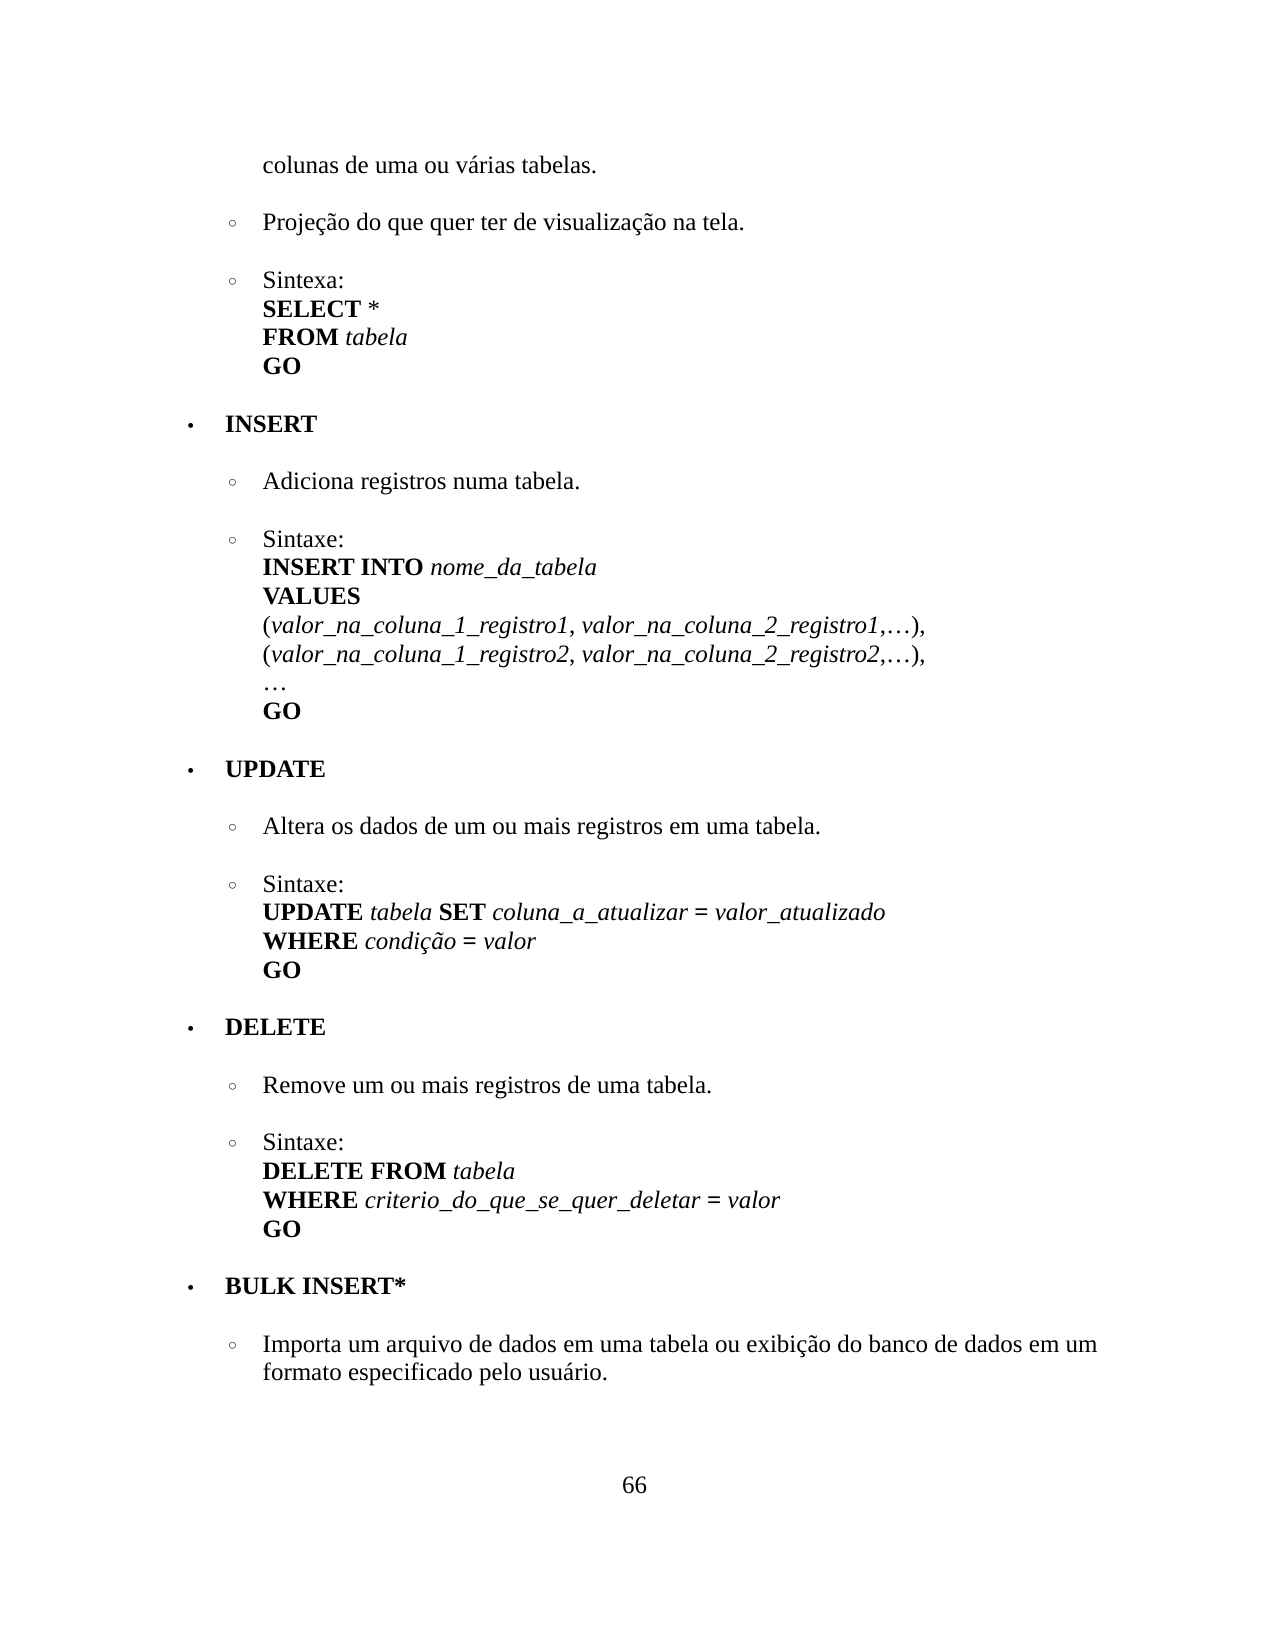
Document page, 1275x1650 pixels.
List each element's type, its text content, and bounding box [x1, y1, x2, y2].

list Sintaxe: INSERT INTO nome_da_tabela VALUES (valor_na_coluna_1_registro1, valor_na_coluna_2_registro1,…), (valor_na_coluna_1_registro2, valor_na_coluna_2_registro2,…), … GO [225, 524, 1125, 754]
list Adiciona registros numa tabela. [225, 466, 1125, 524]
list Importa um arquivo de dados em uma tabela ou exibição do banco de dados em um formato especificado pelo usuário. [225, 1329, 1125, 1415]
list colunas de uma ou várias tabelas. [225, 150, 1125, 207]
list Sintaxe: DELETE FROM tabela WHERE criterio_do_que_se_quer_deletar = valor GO [225, 1127, 1125, 1271]
list INSERT [187, 409, 1125, 466]
list DELETE [187, 1012, 1125, 1070]
list BULK INSERT* [187, 1271, 1125, 1329]
list Sintaxe: UPDATE tabela SET coluna_a_atualizar = valor_atualizado WHERE condição = valor GO [225, 869, 1125, 1012]
list Projeção do que quer ter de visualização na tela. [225, 207, 1125, 265]
list UPDATE [187, 754, 1125, 811]
list Sintexa: SELECT * FROM tabela GO [225, 265, 1125, 409]
list Remove um ou mais registros de uma tabela. [225, 1070, 1125, 1127]
list Altera os dados de um ou mais registros em uma tabela. [225, 811, 1125, 869]
